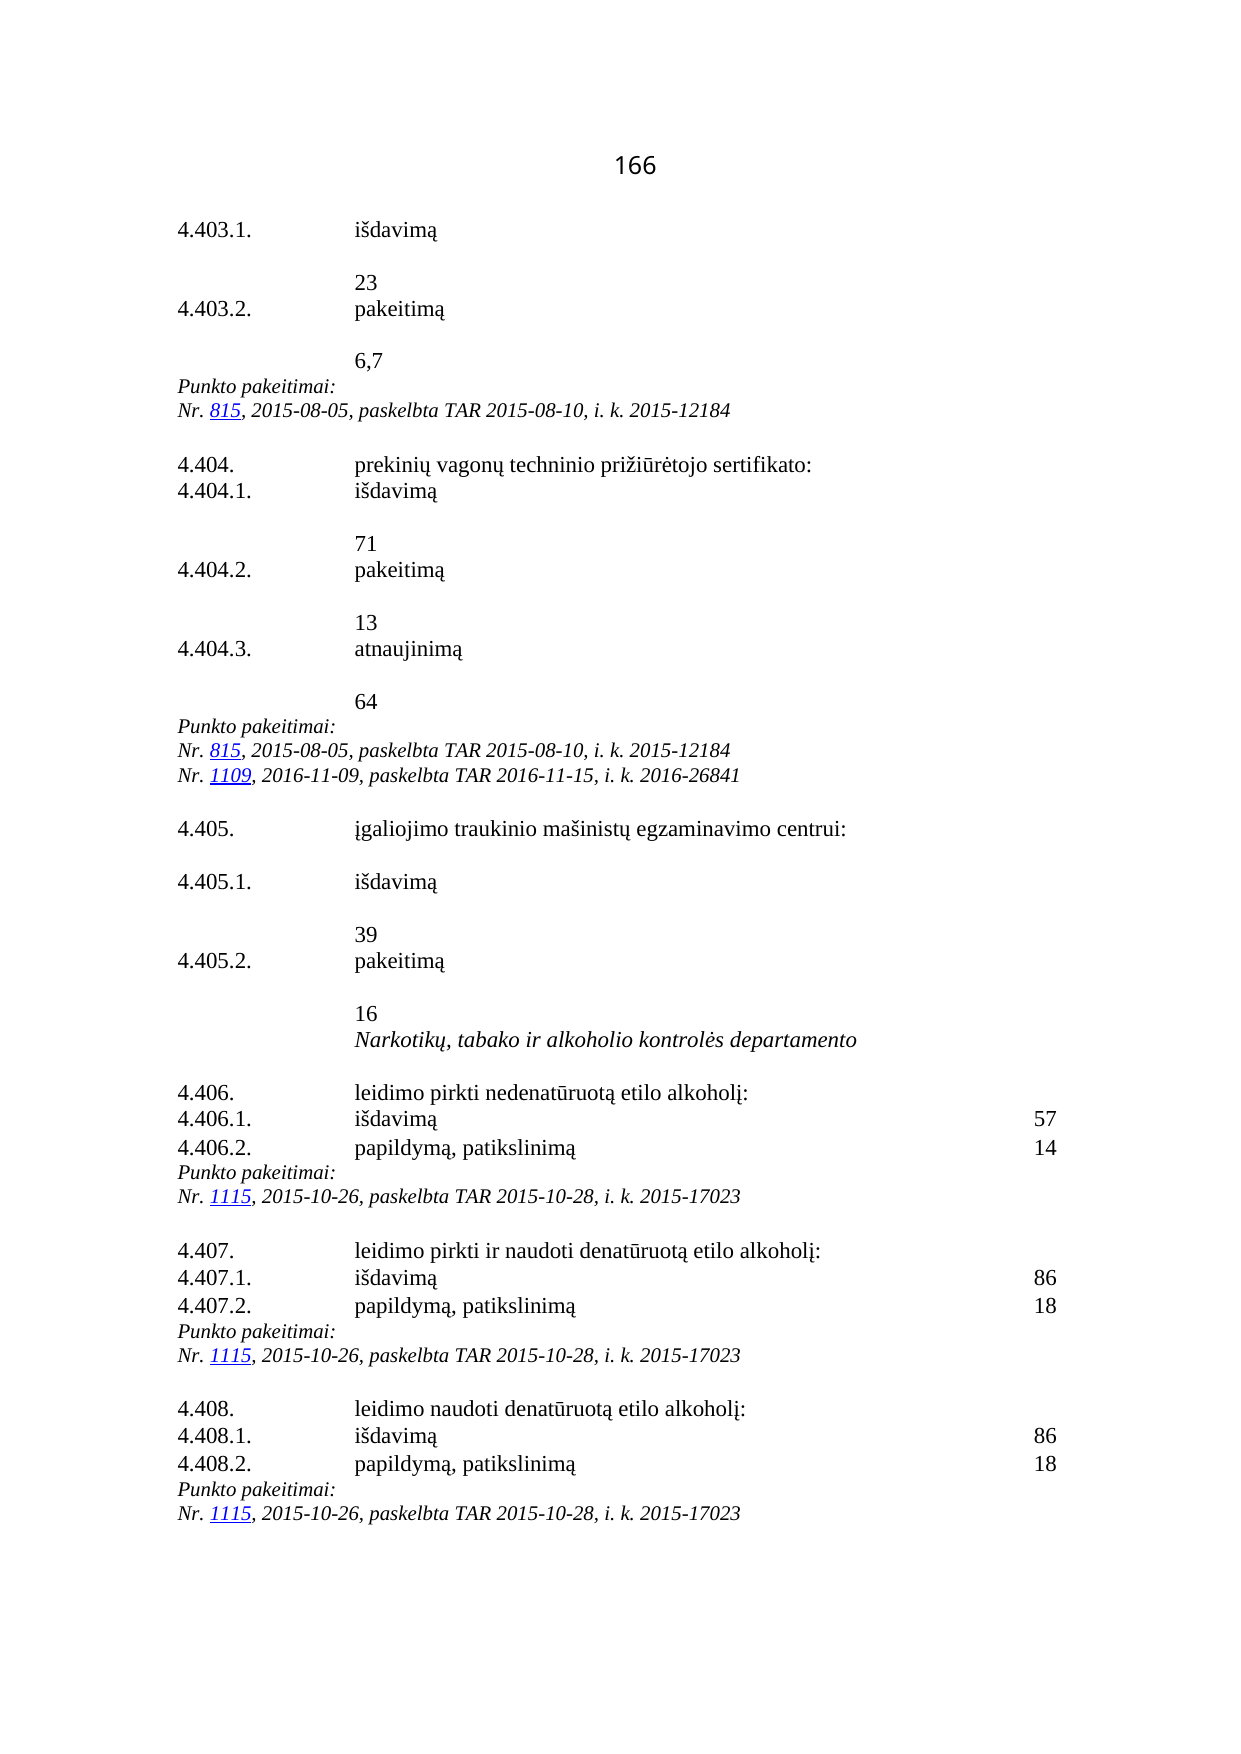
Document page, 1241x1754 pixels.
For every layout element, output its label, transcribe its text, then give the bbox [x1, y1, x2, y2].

text 4.405.1. išdavimą 39 [177, 868, 945, 947]
text 4.407.1. išdavimą 86 [177, 1263, 1093, 1290]
text Punkto pakeitimai: [177, 1319, 1093, 1343]
text Nr. 1109, 2016-11-09, paskelbta TAR 2016-11-15, i. k. 2016-26841 [177, 762, 1093, 787]
text 4.406.1. išdavimą 57 [177, 1105, 1093, 1132]
text 4.408.1. išdavimą 86 [177, 1422, 1093, 1448]
text 4.407.2. papildymą, patikslinimą 18 [177, 1290, 1093, 1319]
text Nr. 815, 2015-08-05, paskelbta TAR 2015-08-10, i. k. 2015-12184 [177, 738, 1093, 762]
text Nr. 1115, 2015-10-26, paskelbta TAR 2015-10-28, i. k. 2015-17023 [177, 1501, 1093, 1525]
text 4.406.2. papildymą, patikslinimą 14 [177, 1132, 1093, 1160]
text Punkto pakeitimai: [177, 1477, 1093, 1501]
text 4.403.1. išdavimą 23 [177, 216, 945, 295]
text Punkto pakeitimai: [177, 374, 1093, 398]
text Nr. 815, 2015-08-05, paskelbta TAR 2015-08-10, i. k. 2015-12184 [177, 398, 1093, 422]
text 4.408. leidimo naudoti denatūruotą etilo alkoholį: [177, 1396, 1093, 1422]
text 4.408.2. papildymą, patikslinimą 18 [177, 1448, 1093, 1477]
text 4.404.1. išdavimą 71 [177, 477, 892, 556]
text 4.407. leidimo pirkti ir naudoti denatūruotą etilo alkoholį: [177, 1237, 1093, 1263]
text Punkto pakeitimai: [177, 714, 1093, 738]
text 4.406. leidimo pirkti nedenatūruotą etilo alkoholį: [177, 1079, 1093, 1105]
text Nr. 1115, 2015-10-26, paskelbta TAR 2015-10-28, i. k. 2015-17023 [177, 1343, 1093, 1367]
text Nr. 1115, 2015-10-26, paskelbta TAR 2015-10-28, i. k. 2015-17023 [177, 1184, 1093, 1208]
text 4.404.2. pakeitimą 13 [177, 556, 892, 635]
text 4.405. įgaliojimo traukinio mašinistų egzaminavimo centrui: [177, 815, 945, 868]
text Punkto pakeitimai: [177, 1160, 1093, 1184]
text 4.404.3. atnaujinimą 64 [177, 635, 892, 714]
text 4.404. prekinių vagonų techninio prižiūrėtojo sertifikato: [177, 451, 892, 477]
text 4.403.2. pakeitimą 6,7 [177, 295, 945, 374]
text 4.405.2. pakeitimą 16 [177, 947, 945, 1026]
text Narkotikų, tabako ir alkoholio kontrolės departamento [354, 1026, 945, 1079]
